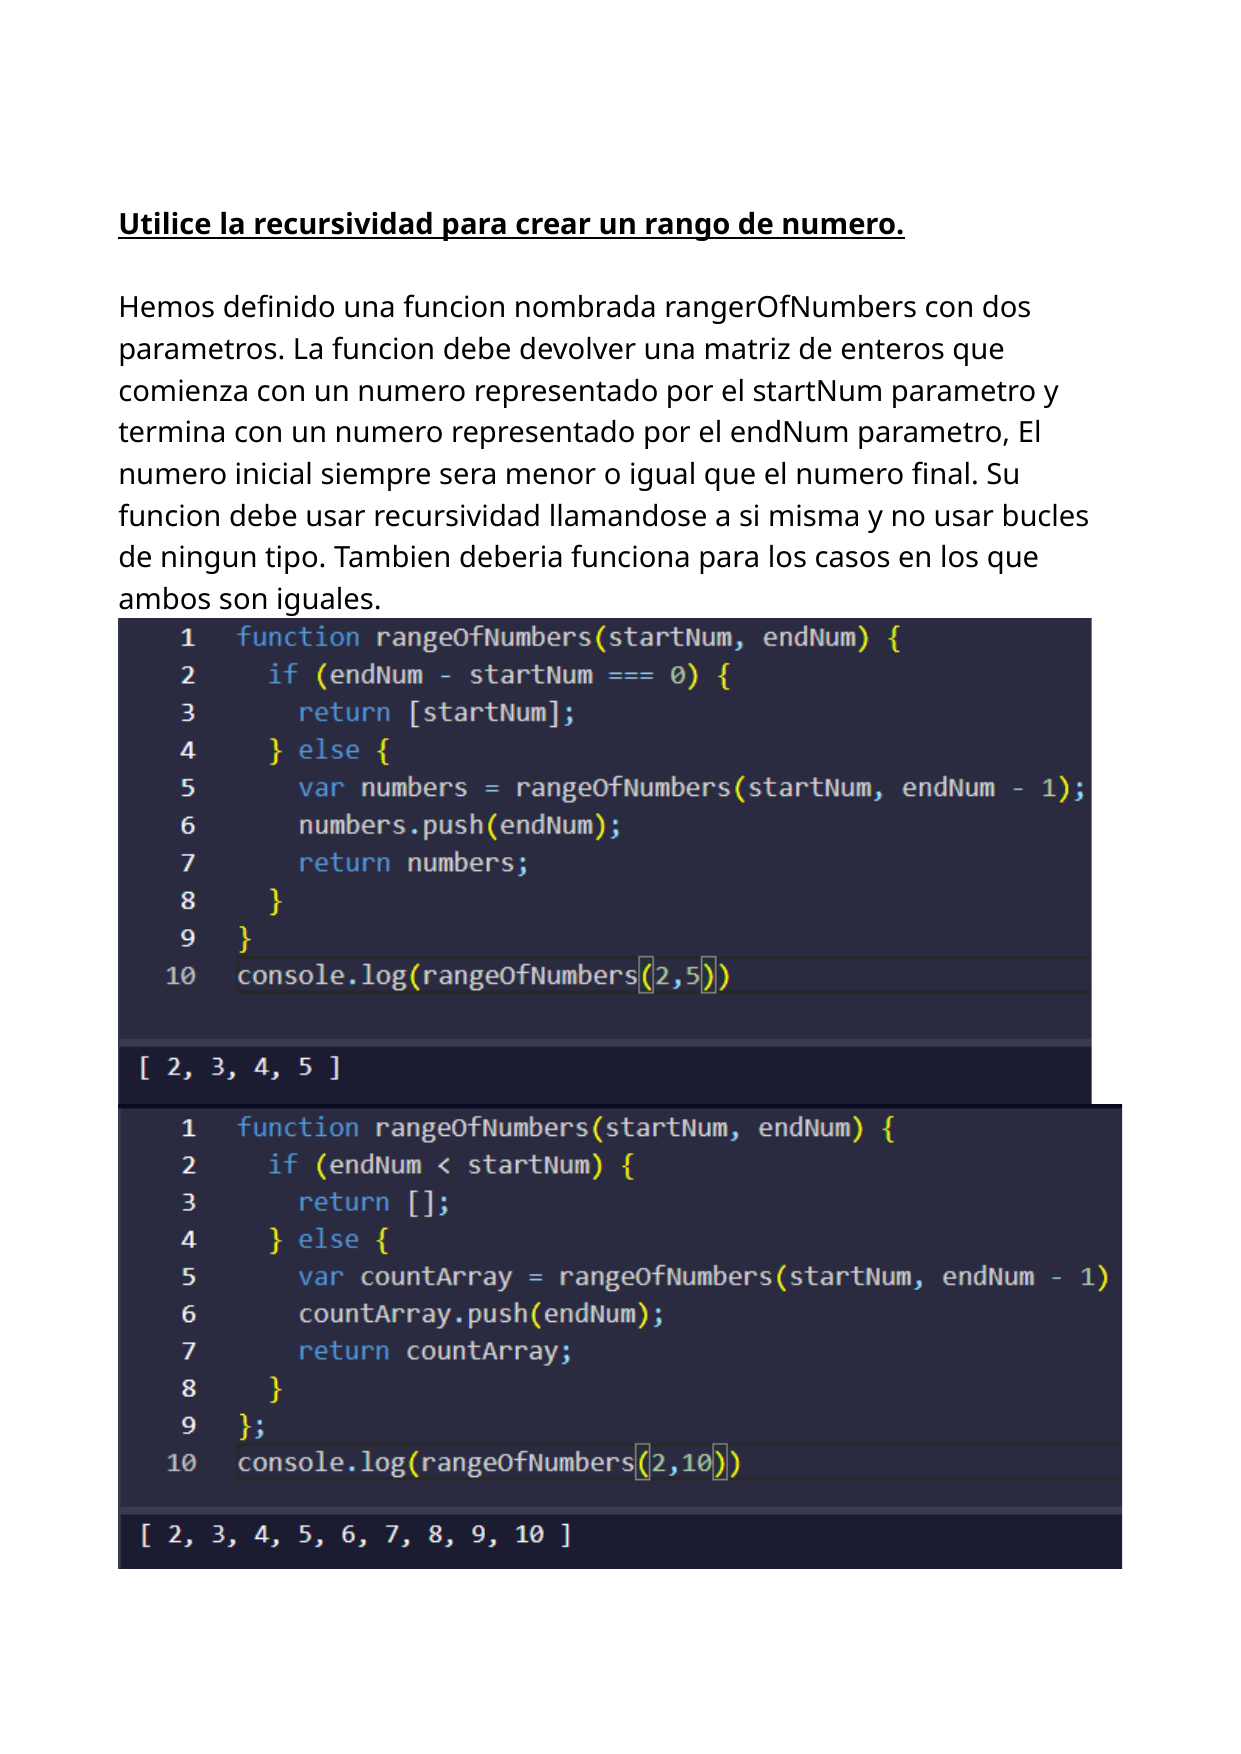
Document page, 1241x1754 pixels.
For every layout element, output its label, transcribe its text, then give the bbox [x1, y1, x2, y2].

text Utilice la recursividad para crear un rango de numero. [118, 201, 1122, 243]
text Hemos definido una funcion nombrada rangerOfNumbers con dos parametros. La funcion debe devolver una matriz de enteros que comienza con un numero representado por el startNum parametro y termina con un numero representado por el endNum parametro, El numero inicial siempre sera menor o igual que el numero final. Su funcion debe usar recursividad llamandose a si misma y no usar bucles de ningun tipo. Tambien deberia funciona para los casos en los que ambos son iguales. [118, 285, 1122, 618]
